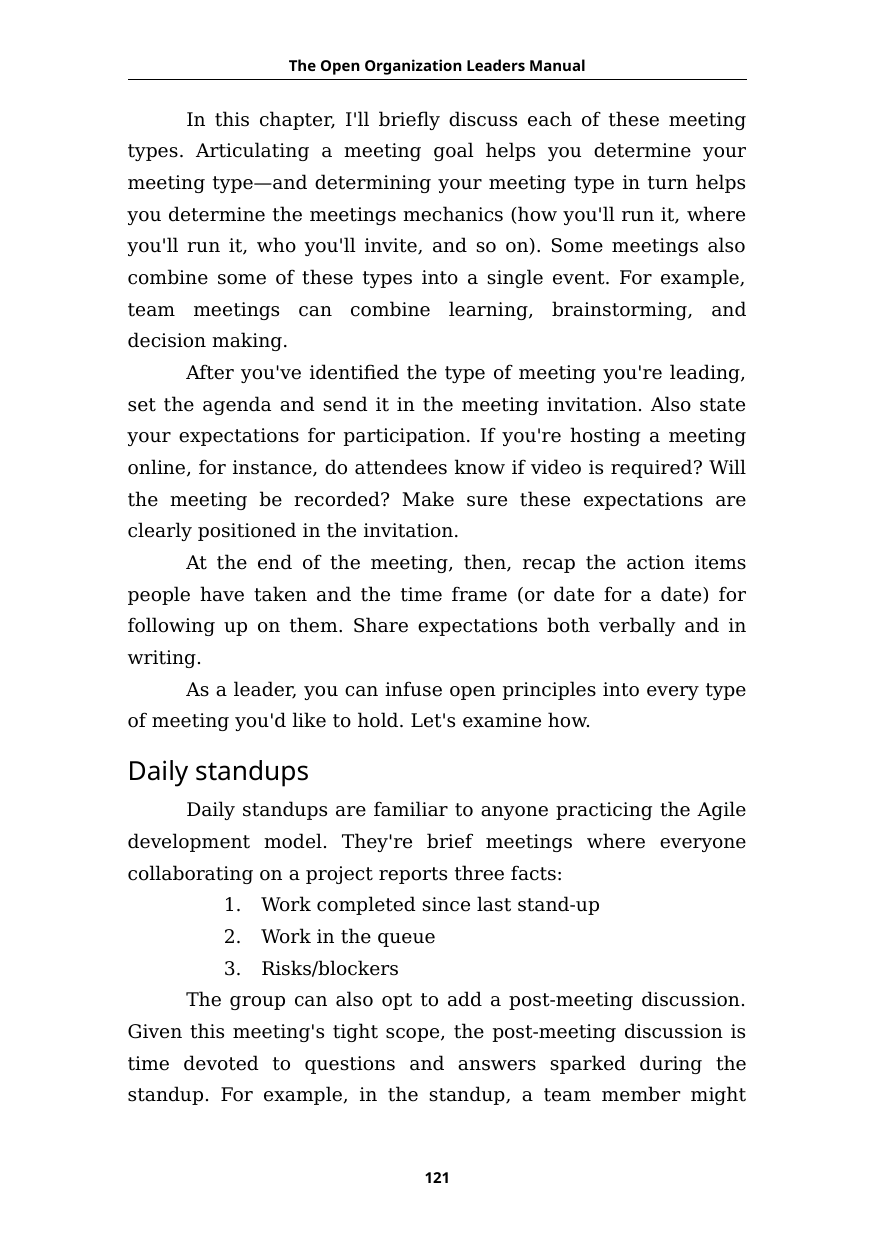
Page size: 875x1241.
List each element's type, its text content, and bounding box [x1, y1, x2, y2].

text The group can also opt to add a post-meeting discussion. Given this meeting's tight scope, the post-meeting discussion is time devoted to questions and answers sparked during the standup. For example, in the standup, a team member might [127, 989, 747, 1106]
text Daily standups are familiar to anyone practicing the Agile development model. They're brief meetings where everyone collaborating on a project reports three facts: [127, 799, 747, 885]
list Work completed since last stand-up [223, 894, 747, 916]
text After you've identified the type of meeting you're leading, set the agenda and send it in the meeting invitation. Also state your expectations for participation. If you're hosting a meeting online, for instance, do attendees know if video is required? Will the meeting be recorded? Make sure these expectations are clearly positioned in the invitation. [127, 362, 747, 542]
list Work in the queue [223, 926, 747, 948]
text As a leader, you can infuse open principles into every type of meeting you'd like to hold. Let's examine how. [127, 679, 747, 732]
list Risks/blockers [223, 958, 747, 980]
subtitle Daily standups [127, 757, 747, 787]
text At the end of the meeting, then, recap the action items people have taken and the time frame (or date for a date) for following up on them. Share expectations both verbally and in writing. [127, 552, 747, 669]
text In this chapter, I'll briefly discuss each of these meeting types. Articulating a meeting goal helps you determine your meeting type—and determining your meeting type in turn helps you determine the meetings mechanics (how you'll run it, where you'll run it, who you'll invite, and so on). Some meetings also combine some of these types into a single event. For example, team meetings can combine learning, brainstorming, and decision making. [127, 109, 747, 352]
